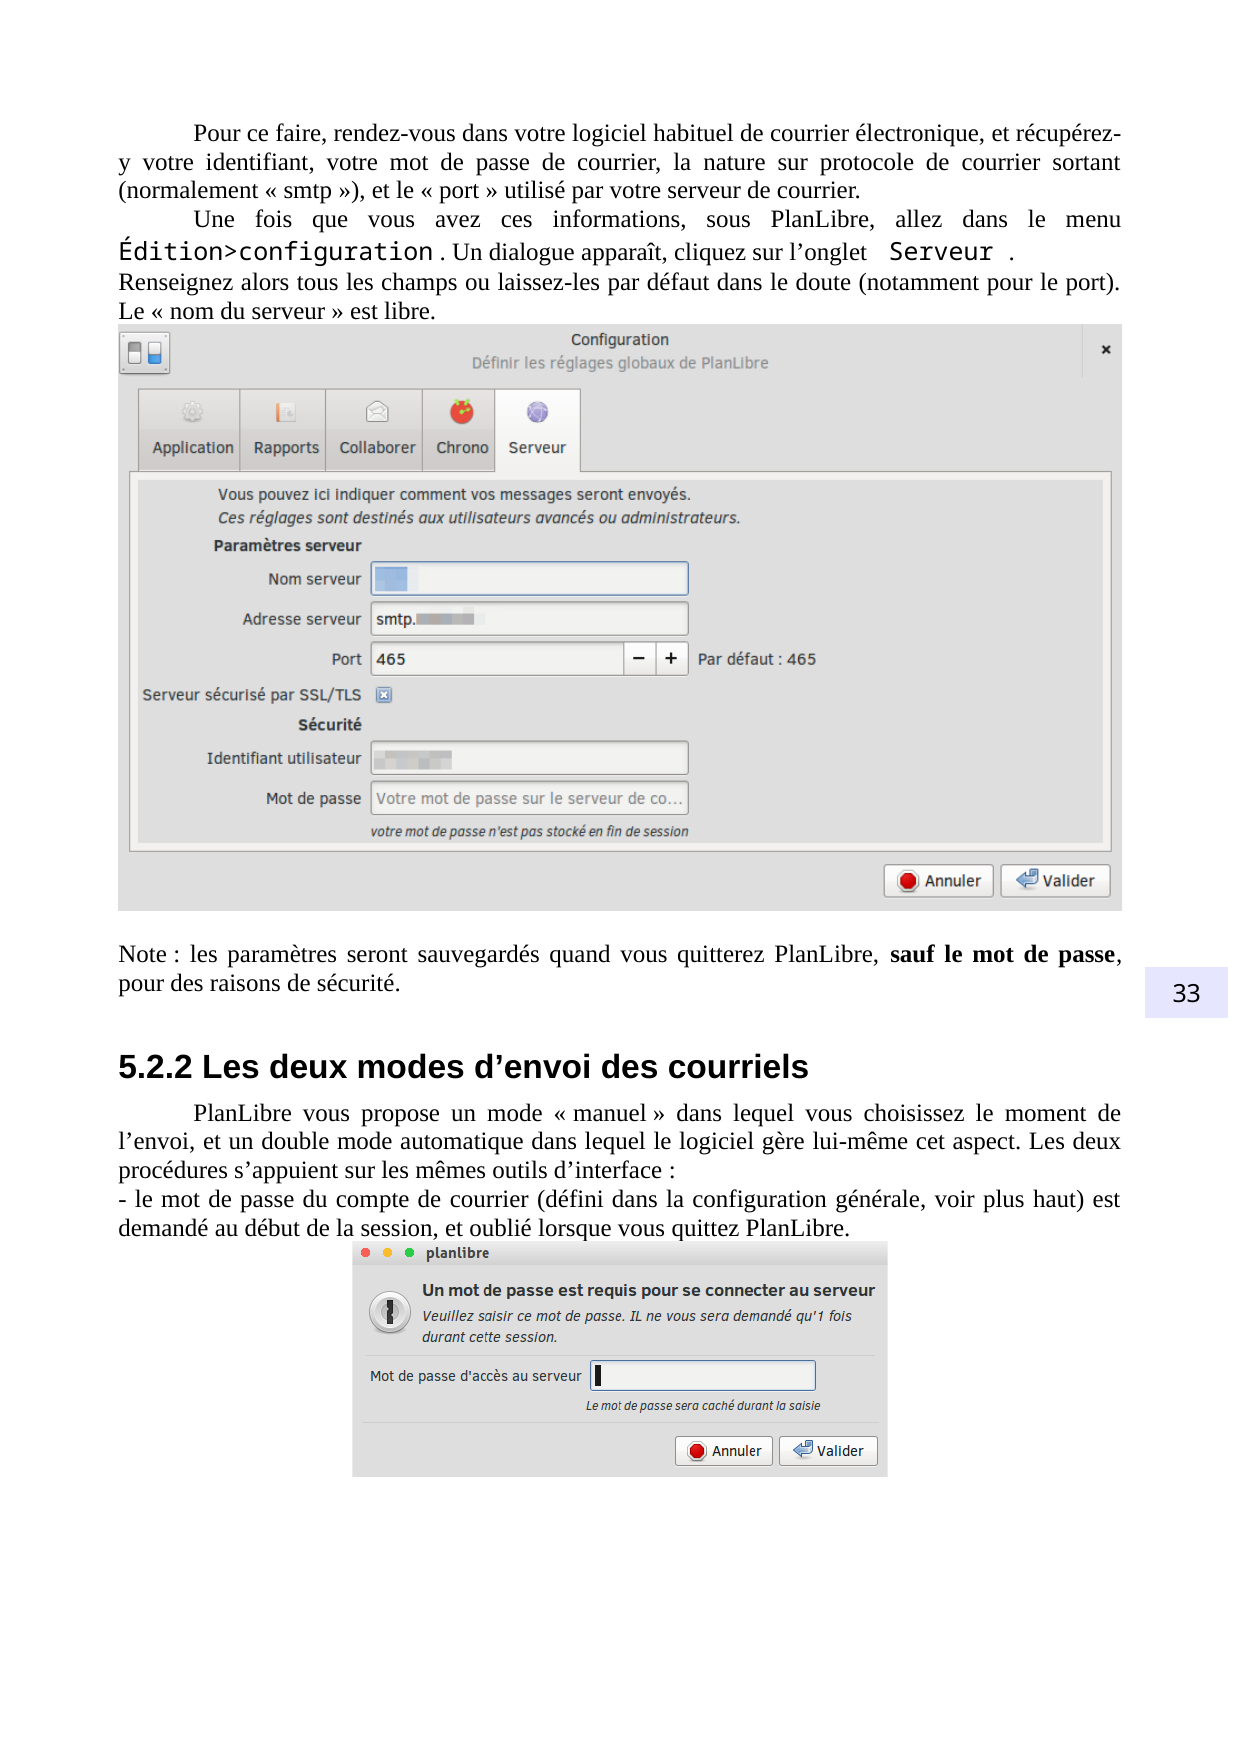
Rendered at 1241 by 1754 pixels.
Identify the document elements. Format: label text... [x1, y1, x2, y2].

text PlanLibre vous propose un mode « manuel » dans lequel vous choisissez le moment de l’envoi, et un double mode automatique dans lequel le logiciel gère lui-même cet aspect. Les deux procédures s’appuient sur les mêmes outils d’interface : [118, 1098, 1122, 1184]
text Note : les paramètres seront sauvegardés quand vous quitterez PlanLibre, sauf le mot de passe, pour des raisons de sécurité. [118, 939, 1122, 997]
text - le mot de passe du compte de courrier (défini dans la configuration générale, voir plus haut) est demandé au début de la session, et oublié lorsque vous quittez PlanLibre. [118, 1184, 1122, 1241]
picture [118, 324, 1123, 911]
subtitle 5.2.2 Les deux modes d’envoi des courriels [118, 1046, 1122, 1085]
text Pour ce faire, rendez-vous dans votre logiciel habituel de courrier électronique, et récupérez-y votre identifiant, votre mot de passe de courrier, la nature sur protocole de courrier sortant (normalement « smtp »), et le « port » utilisé par votre serveur de courrier. [118, 118, 1122, 204]
text Renseignez alors tous les champs ou laissez-les par défaut dans le doute (notamment pour le port). Le « nom du serveur » est libre. [118, 267, 1122, 324]
picture [352, 1241, 888, 1477]
text Une fois que vous avez ces informations, sous PlanLibre, allez dans le menu Édition>configuration . Un dialogue apparaît, cliquez sur l’onglet Serveur . [118, 204, 1122, 267]
